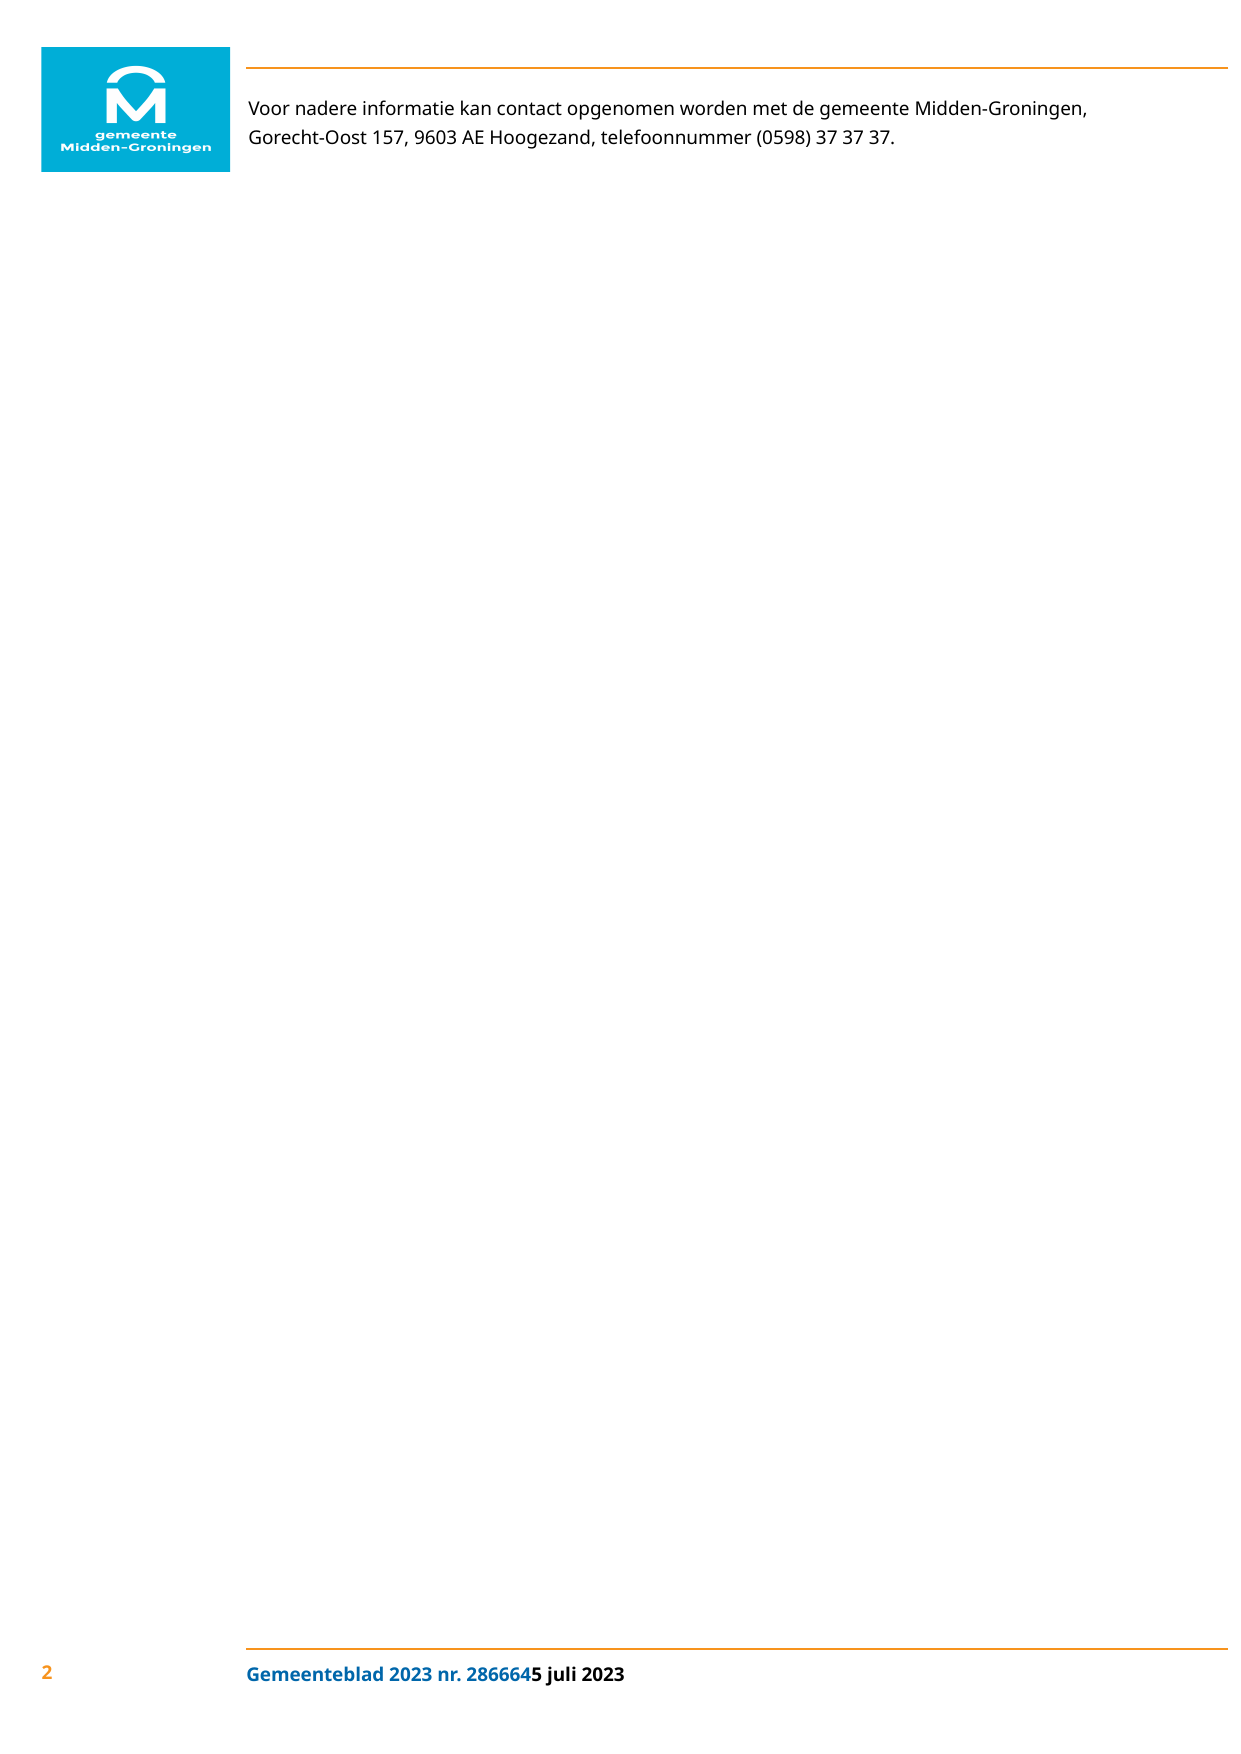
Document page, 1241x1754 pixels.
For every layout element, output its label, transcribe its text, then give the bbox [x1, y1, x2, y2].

text Voor nadere informatie kan contact opgenomen worden met de gemeente Midden-Groningen, Gorecht-Oost 157, 9603 AE Hoogezand, telefoonnummer (0598) 37 37 37. [248, 95, 1152, 150]
picture [107, 89, 165, 122]
picture [108, 66, 164, 82]
picture [184, 146, 190, 153]
